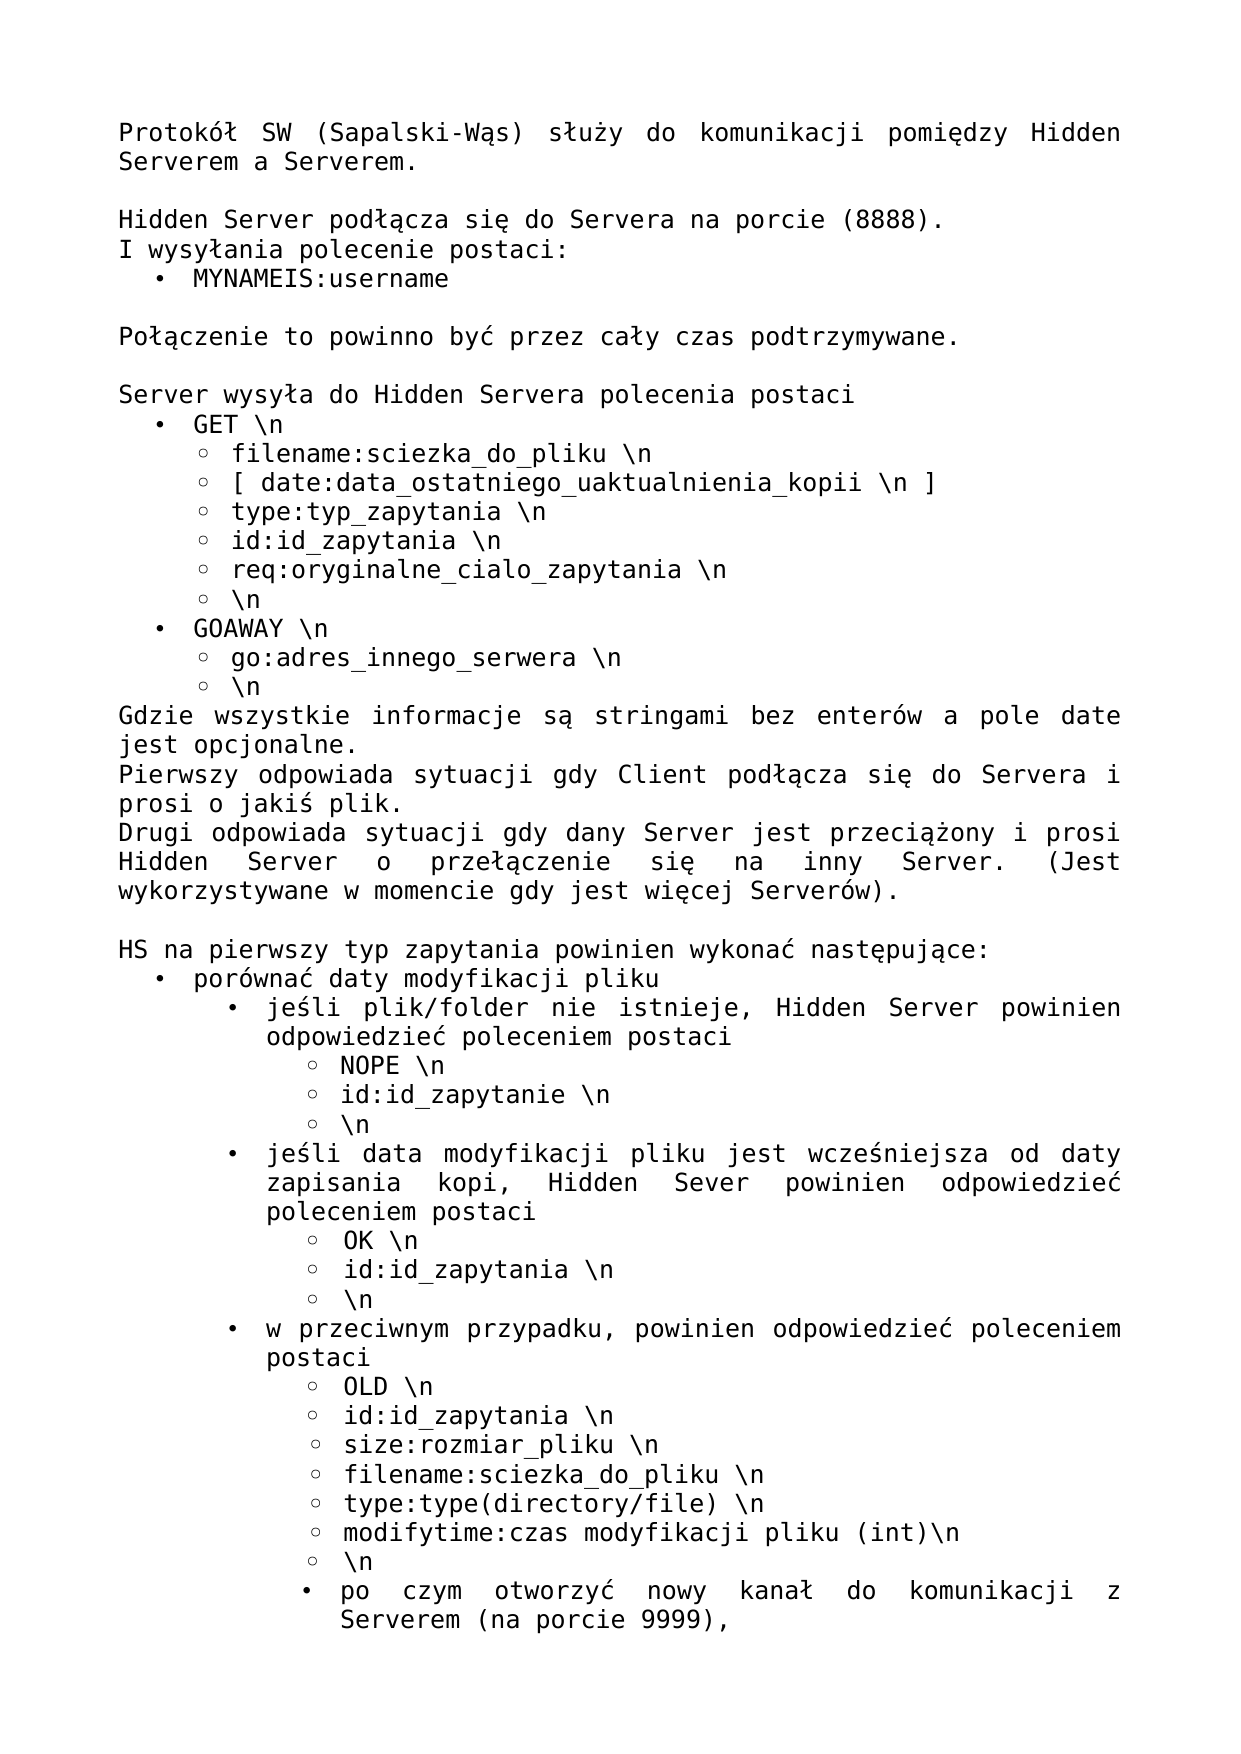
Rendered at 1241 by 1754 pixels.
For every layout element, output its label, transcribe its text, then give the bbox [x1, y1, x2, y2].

list type:typ_zapytania \n [193, 497, 1122, 526]
list filename:sciezka_do_pliku \n [193, 439, 1122, 468]
list filename:sciezka_do_pliku \n [306, 1460, 1122, 1489]
list \n [193, 672, 1122, 701]
list go:adres_innego_serwera \n [193, 643, 1122, 672]
list GOAWAY \n [156, 614, 1122, 643]
list OLD \n [302, 1372, 1122, 1401]
list \n [302, 1110, 1122, 1139]
list id:id_zapytania \n [302, 1256, 1122, 1285]
text Pierwszy odpowiada sytuacji gdy Client podłącza się do Servera i prosi o jakiś plik. [118, 760, 1122, 818]
list req:oryginalne_cialo_zapytania \n [193, 556, 1122, 585]
list id:id_zapytanie \n [302, 1081, 1122, 1110]
list id:id_zapytania \n [302, 1401, 1122, 1431]
text HS na pierwszy typ zapytania powinien wykonać następujące: [118, 935, 1122, 964]
text Gdzie wszystkie informacje są stringami bez enterów a pole date jest opcjonalne. [118, 701, 1122, 760]
list MYNAMEIS:username [156, 264, 1122, 293]
list jeśli data modyfikacji pliku jest wcześniejsza od daty zapisania kopi, Hidden Sever powinien odpowiedzieć poleceniem postaci [228, 1139, 1122, 1226]
text Protokół SW (Sapalski-Wąs) służy do komunikacji pomiędzy Hidden Serverem a Serverem. [118, 118, 1122, 176]
list type:type(directory/file) \n [306, 1489, 1122, 1518]
list porównać daty modyfikacji pliku [156, 964, 1122, 993]
list po czym otworzyć nowy kanał do komunikacji z Serverem (na porcie 9999), [302, 1576, 1122, 1635]
list \n [302, 1547, 1122, 1576]
list w przeciwnym przypadku, powinien odpowiedzieć poleceniem postaci [228, 1314, 1122, 1372]
text Drugi odpowiada sytuacji gdy dany Server jest przeciążony i prosi Hidden Server o przełączenie się na inny Server. (Jest wykorzystywane w momencie gdy jest więcej Serverów). [118, 818, 1122, 906]
list \n [302, 1285, 1122, 1314]
list id:id_zapytania \n [193, 526, 1122, 556]
list \n [193, 585, 1122, 614]
text Połączenie to powinno być przez cały czas podtrzymywane. [118, 322, 1122, 351]
list modifytime:czas modyfikacji pliku (int)\n [306, 1518, 1122, 1547]
text Hidden Server podłącza się do Servera na porcie (8888). [118, 206, 1122, 235]
text Server wysyła do Hidden Servera polecenia postaci [118, 381, 1122, 410]
list OK \n [302, 1226, 1122, 1256]
list size:rozmiar_pliku \n [306, 1431, 1122, 1460]
list GET \n [156, 410, 1122, 439]
list NOPE \n [302, 1051, 1122, 1081]
list jeśli plik/folder nie istnieje, Hidden Server powinien odpowiedzieć poleceniem postaci [228, 993, 1122, 1051]
text I wysyłania polecenie postaci: [118, 235, 1122, 264]
list [ date:data_ostatniego_uaktualnienia_kopii \n ] [193, 468, 1122, 497]
